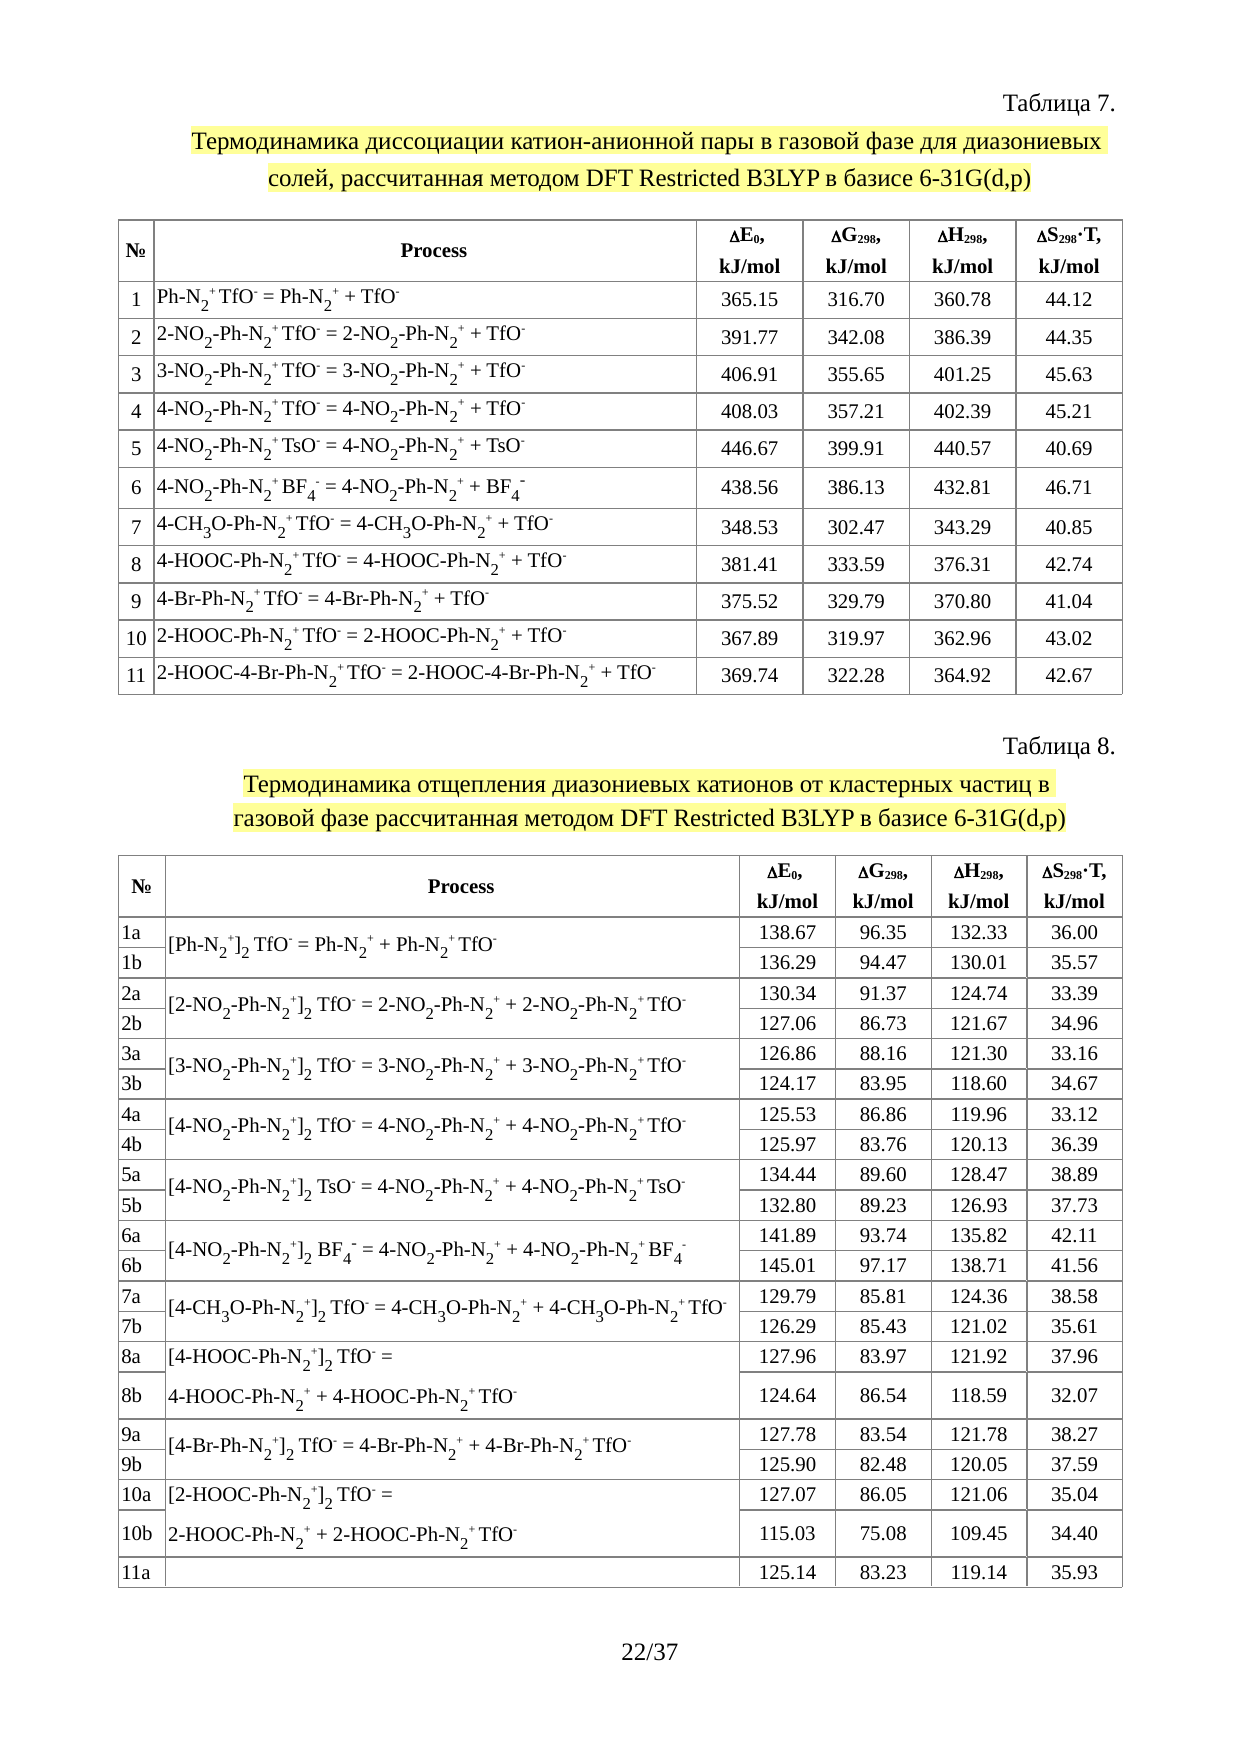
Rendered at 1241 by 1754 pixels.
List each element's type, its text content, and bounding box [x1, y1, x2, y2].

table_cell 386.13 [804, 468, 909, 508]
table_cell 36.00 [1028, 918, 1122, 947]
table_cell 121.06 [932, 1480, 1026, 1509]
table_cell 2-HOOC-4-Br-Ph-N2+ TfO- = 2-HOOC-4-Br-Ph-N2+ + TfO- [155, 658, 696, 694]
table_header DG298, kJ/mol [836, 856, 931, 916]
table_cell 124.36 [932, 1282, 1026, 1311]
table_cell 120.13 [932, 1130, 1026, 1159]
table_cell 83.95 [836, 1070, 931, 1098]
table_cell 362.96 [910, 621, 1015, 657]
table_cell [4-NO2-Ph-N2+]2 BF4- = 4-NO2-Ph-N2+ + 4-NO2-Ph-N2+ BF4- [166, 1221, 739, 1280]
table_cell 115.03 [740, 1511, 835, 1556]
table_cell 4b [119, 1130, 165, 1159]
table_cell 386.39 [910, 319, 1015, 355]
table_cell 402.39 [910, 394, 1015, 429]
table_cell 45.63 [1017, 356, 1122, 392]
table_cell 89.60 [836, 1160, 931, 1189]
table_cell [3-NO2-Ph-N2+]2 TfO- = 3-NO2-Ph-N2+ + 3-NO2-Ph-N2+ TfO- [166, 1039, 739, 1098]
table_cell 46.71 [1017, 468, 1122, 508]
table_cell 36.39 [1028, 1130, 1122, 1159]
table_cell 37.59 [1028, 1450, 1122, 1479]
table_cell 121.67 [932, 1009, 1026, 1038]
table_cell 121.02 [932, 1312, 1026, 1341]
table_cell 329.79 [804, 584, 909, 619]
table_cell 125.90 [740, 1450, 835, 1479]
table_cell 33.12 [1028, 1100, 1122, 1129]
table_cell 4-NO2-Ph-N2+ BF4- = 4-NO2-Ph-N2+ + BF4- [155, 468, 696, 508]
table_cell 8a [119, 1342, 165, 1371]
table_cell 4-NO2-Ph-N2+ TsO- = 4-NO2-Ph-N2+ + TsO- [155, 431, 696, 467]
table_cell 370.80 [910, 584, 1015, 619]
table_header № [119, 221, 153, 281]
table_cell 401.25 [910, 356, 1015, 392]
table_cell 134.44 [740, 1160, 835, 1189]
table_cell 3 [119, 356, 153, 392]
table_cell 96.35 [836, 918, 931, 947]
table_cell 88.16 [836, 1039, 931, 1068]
table_cell 381.41 [697, 546, 802, 582]
table_cell 83.76 [836, 1130, 931, 1159]
table_cell 2-HOOC-Ph-N2+ TfO- = 2-HOOC-Ph-N2+ + TfO- [155, 621, 696, 657]
table_cell 35.57 [1028, 948, 1122, 977]
table_cell 75.08 [836, 1511, 931, 1556]
table_header DS298·T, kJ/mol [1028, 856, 1122, 916]
table_cell 33.16 [1028, 1039, 1122, 1068]
table_cell 34.96 [1028, 1009, 1122, 1038]
table_cell 322.28 [804, 658, 909, 694]
table_cell 128.47 [932, 1160, 1026, 1189]
table_cell 406.91 [697, 356, 802, 392]
table_cell 41.04 [1017, 584, 1122, 619]
table_cell 44.35 [1017, 319, 1122, 355]
table_cell 135.82 [932, 1221, 1026, 1250]
table_cell 1 [119, 282, 153, 318]
table_cell 85.81 [836, 1282, 931, 1311]
table_cell 4 [119, 394, 153, 429]
table_cell 38.27 [1028, 1420, 1122, 1448]
table_cell 7a [119, 1282, 165, 1311]
table_cell 302.47 [804, 509, 909, 545]
table_cell 355.65 [804, 356, 909, 392]
table_cell 3b [119, 1070, 165, 1098]
table_cell 130.34 [740, 979, 835, 1007]
table_cell 85.43 [836, 1312, 931, 1341]
table_cell [4-HOOC-Ph-N2+]2 TfO- = 4-HOOC-Ph-N2+ + 4-HOOC-Ph-N2+ TfO- [166, 1342, 739, 1418]
table_cell 360.78 [910, 282, 1015, 318]
table_cell 5b [119, 1191, 165, 1219]
table_cell 3a [119, 1039, 165, 1068]
table_cell 89.23 [836, 1191, 931, 1219]
table_cell 83.54 [836, 1420, 931, 1448]
table_cell 127.96 [740, 1342, 835, 1371]
table_cell 145.01 [740, 1251, 835, 1280]
table_cell [4-Br-Ph-N2+]2 TfO- = 4-Br-Ph-N2+ + 4-Br-Ph-N2+ TfO- [166, 1420, 739, 1479]
text Термодинамика отщепления диазониевых катионов от кластерных частиц в [118, 769, 1122, 797]
table_cell [Ph-N2+]2 TfO- = Ph-N2+ + Ph-N2+ TfO- [166, 918, 739, 977]
table_cell 45.21 [1017, 394, 1122, 429]
table_cell 1b [119, 948, 165, 977]
table_cell [165, 1558, 739, 1587]
table_cell 343.29 [910, 509, 1015, 545]
table_cell 11 [119, 658, 153, 694]
table_cell 4-CH3O-Ph-N2+ TfO- = 4-CH3O-Ph-N2+ + TfO- [155, 509, 696, 545]
table_cell 6a [119, 1221, 165, 1250]
table_cell 10 [119, 621, 153, 657]
table_cell 4-HOOC-Ph-N2+ TfO- = 4-HOOC-Ph-N2+ + TfO- [155, 546, 696, 582]
table_cell 91.37 [836, 979, 931, 1007]
table_cell 10b [119, 1511, 165, 1556]
table_cell 93.74 [836, 1221, 931, 1250]
table_cell 43.02 [1017, 621, 1122, 657]
table_cell 9a [119, 1420, 165, 1448]
table_cell 5 [119, 431, 153, 467]
table_cell 42.74 [1017, 546, 1122, 582]
table_cell 109.45 [932, 1511, 1026, 1556]
table_cell 8 [119, 546, 153, 582]
table_cell 4-Br-Ph-N2+ TfO- = 4-Br-Ph-N2+ + TfO- [155, 584, 696, 619]
table_cell 2-NO2-Ph-N2+ TfO- = 2-NO2-Ph-N2+ + TfO- [155, 319, 696, 355]
table_cell 6 [119, 468, 153, 508]
table_cell 399.91 [804, 431, 909, 467]
table_cell [2-HOOC-Ph-N2+]2 TfO- = 2-HOOC-Ph-N2+ + 2-HOOC-Ph-N2+ TfO- [166, 1480, 739, 1556]
table_cell 126.93 [932, 1191, 1026, 1219]
table_cell 83.97 [836, 1342, 931, 1371]
table_cell 391.77 [697, 319, 802, 355]
table_cell 438.56 [697, 468, 802, 508]
table_cell 37.96 [1028, 1342, 1122, 1371]
table_cell 38.89 [1028, 1160, 1122, 1189]
table_cell 2b [119, 1009, 165, 1038]
table_cell 33.39 [1028, 979, 1122, 1007]
table_cell 121.78 [932, 1420, 1026, 1448]
table_cell 124.17 [740, 1070, 835, 1098]
table_cell 141.89 [740, 1221, 835, 1250]
table_cell 35.93 [1026, 1558, 1122, 1587]
table_cell 408.03 [697, 394, 802, 429]
table_header Process [166, 856, 739, 916]
table_cell 4a [119, 1100, 165, 1129]
table_cell 34.67 [1028, 1070, 1122, 1098]
table_cell 118.59 [932, 1373, 1026, 1418]
table_cell 119.14 [931, 1558, 1026, 1587]
table_cell 32.07 [1028, 1373, 1122, 1418]
table_cell 40.85 [1017, 509, 1122, 545]
table_header Process [155, 221, 696, 281]
table_cell 124.74 [932, 979, 1026, 1007]
text Термодинамика диссоциации катион-анионной пары в газовой фазе для диазониевых [118, 126, 1122, 154]
table_cell 7 [119, 509, 153, 545]
table_cell 357.21 [804, 394, 909, 429]
table_cell 126.29 [740, 1312, 835, 1341]
table_cell 8b [119, 1373, 165, 1418]
table_cell 41.56 [1028, 1251, 1122, 1280]
table_cell [4-CH3O-Ph-N2+]2 TfO- = 4-CH3O-Ph-N2+ + 4-CH3O-Ph-N2+ TfO- [166, 1282, 739, 1341]
table_cell 44.12 [1017, 282, 1122, 318]
table_cell 365.15 [697, 282, 802, 318]
table_cell 34.40 [1028, 1511, 1122, 1556]
table_cell 125.53 [740, 1100, 835, 1129]
table_cell 86.54 [836, 1373, 931, 1418]
table_cell 38.58 [1028, 1282, 1122, 1311]
table_cell 118.60 [932, 1070, 1026, 1098]
table_cell 376.31 [910, 546, 1015, 582]
table_cell 7b [119, 1312, 165, 1341]
table_cell 42.11 [1028, 1221, 1122, 1250]
text солей, рассчитанная методом DFT Restricted B3LYP в базисе 6-31G(d,p) [118, 163, 1122, 192]
table_cell 364.92 [910, 658, 1015, 694]
table_cell 86.86 [836, 1100, 931, 1129]
table_cell 83.23 [835, 1558, 931, 1587]
table_cell 10a [119, 1480, 165, 1509]
table_cell 35.04 [1028, 1480, 1122, 1509]
table_cell 342.08 [804, 319, 909, 355]
table_cell 138.67 [740, 918, 835, 947]
table_cell 86.73 [836, 1009, 931, 1038]
table_header № [119, 856, 165, 916]
table_cell 35.61 [1028, 1312, 1122, 1341]
table_cell 11a [119, 1558, 165, 1587]
table_cell 86.05 [836, 1480, 931, 1509]
table_cell [4-NO2-Ph-N2+]2 TfO- = 4-NO2-Ph-N2+ + 4-NO2-Ph-N2+ TfO- [166, 1100, 739, 1159]
text Таблица 7. [118, 88, 1122, 117]
table_header DS298·T, kJ/mol [1017, 221, 1122, 281]
table_cell 4-NO2-Ph-N2+ TfO- = 4-NO2-Ph-N2+ + TfO- [155, 394, 696, 429]
table_header DH298, kJ/mol [910, 221, 1015, 281]
table_cell 126.86 [740, 1039, 835, 1068]
table_cell 2a [119, 979, 165, 1007]
table_cell 119.96 [932, 1100, 1026, 1129]
table_cell 333.59 [804, 546, 909, 582]
table_cell 3-NO2-Ph-N2+ TfO- = 3-NO2-Ph-N2+ + TfO- [155, 356, 696, 392]
table_cell 9b [119, 1450, 165, 1479]
text газовой фазе рассчитанная методом DFT Restricted B3LYP в базисе 6-31G(d,p) [118, 803, 1122, 832]
table_cell 121.30 [932, 1039, 1026, 1068]
table_header DH298, kJ/mol [932, 856, 1026, 916]
table_cell 2 [119, 319, 153, 355]
table_cell 446.67 [697, 431, 802, 467]
table_cell 97.17 [836, 1251, 931, 1280]
table_cell 127.07 [740, 1480, 835, 1509]
table_cell 132.80 [740, 1191, 835, 1219]
table_cell 121.92 [932, 1342, 1026, 1371]
table_cell 40.69 [1017, 431, 1122, 467]
table_cell 94.47 [836, 948, 931, 977]
table_cell 82.48 [836, 1450, 931, 1479]
table_cell 37.73 [1028, 1191, 1122, 1219]
table_cell [4-NO2-Ph-N2+]2 TsO- = 4-NO2-Ph-N2+ + 4-NO2-Ph-N2+ TsO- [166, 1160, 739, 1219]
text Таблица 8. [118, 731, 1122, 760]
table_cell 125.14 [739, 1558, 835, 1587]
table_cell 316.70 [804, 282, 909, 318]
table_cell 138.71 [932, 1251, 1026, 1280]
table_cell Ph-N2+ TfO- = Ph-N2+ + TfO- [155, 282, 696, 318]
table_cell 440.57 [910, 431, 1015, 467]
table_header DG298, kJ/mol [804, 221, 909, 281]
table_cell 367.89 [697, 621, 802, 657]
table_cell 9 [119, 584, 153, 619]
table_cell 348.53 [697, 509, 802, 545]
table_header DE0, kJ/mol [697, 221, 802, 281]
table_cell 319.97 [804, 621, 909, 657]
table_cell [2-NO2-Ph-N2+]2 TfO- = 2-NO2-Ph-N2+ + 2-NO2-Ph-N2+ TfO- [166, 979, 739, 1038]
table_cell 127.06 [740, 1009, 835, 1038]
table_cell 132.33 [932, 918, 1026, 947]
table_cell 136.29 [740, 948, 835, 977]
table_cell 369.74 [697, 658, 802, 694]
table_cell 5a [119, 1160, 165, 1189]
table_cell 1a [119, 918, 165, 947]
table_cell 6b [119, 1251, 165, 1280]
table_cell 124.64 [740, 1373, 835, 1418]
table_cell 125.97 [740, 1130, 835, 1159]
table_cell 130.01 [932, 948, 1026, 977]
table_cell 432.81 [910, 468, 1015, 508]
table_cell 120.05 [932, 1450, 1026, 1479]
table_header DE0, kJ/mol [740, 856, 835, 916]
table_cell 129.79 [740, 1282, 835, 1311]
table_cell 127.78 [740, 1420, 835, 1448]
table_cell 42.67 [1017, 658, 1122, 694]
table_cell 375.52 [697, 584, 802, 619]
